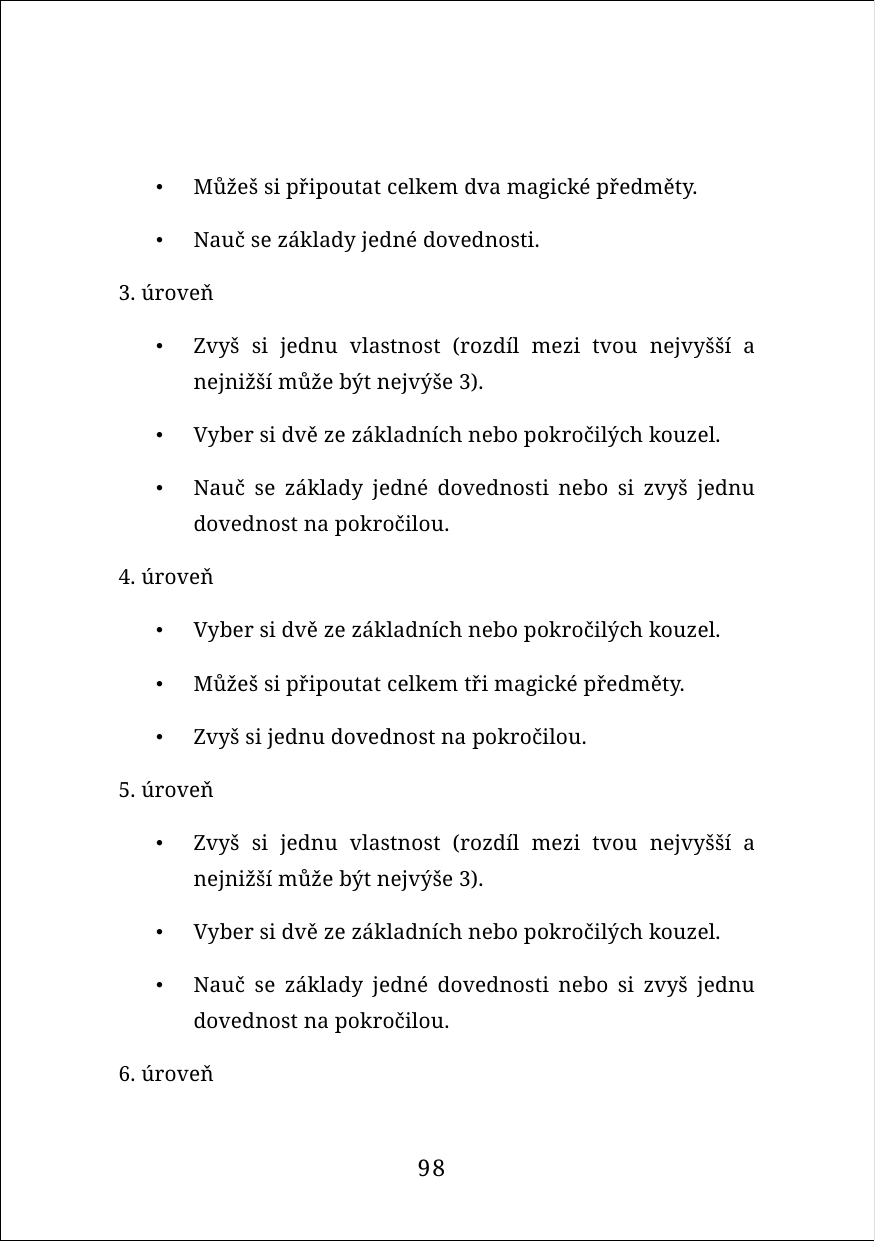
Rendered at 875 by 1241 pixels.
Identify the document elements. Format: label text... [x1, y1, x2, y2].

list Zvyš si jednu vlastnost (rozdíl mezi tvou nejvyšší a nejnižší může být nejvýše 3). [156, 828, 756, 892]
list Nauč se základy jedné dovednosti. [156, 225, 756, 253]
text 3. úroveň [118, 278, 756, 307]
list Vyber si dvě ze základních nebo pokročilých kouzel. [156, 420, 756, 449]
text 4. úroveň [118, 562, 756, 591]
list Můžeš si připoutat celkem dva magické předměty. [156, 172, 756, 200]
list Vyber si dvě ze základních nebo pokročilých kouzel. [156, 615, 756, 644]
text 5. úroveň [118, 775, 756, 803]
list Zvyš si jednu vlastnost (rozdíl mezi tvou nejvyšší a nejnižší může být nejvýše 3). [156, 331, 756, 395]
list Vyber si dvě ze základních nebo pokročilých kouzel. [156, 917, 756, 946]
list Nauč se základy jedné dovednosti nebo si zvyš jednu dovednost na pokročilou. [156, 473, 756, 537]
list Můžeš si připoutat celkem tři magické předměty. [156, 669, 756, 697]
list Nauč se základy jedné dovednosti nebo si zvyš jednu dovednost na pokročilou. [156, 970, 756, 1034]
text 6. úroveň [118, 1059, 756, 1087]
list Zvyš si jednu dovednost na pokročilou. [156, 722, 756, 750]
